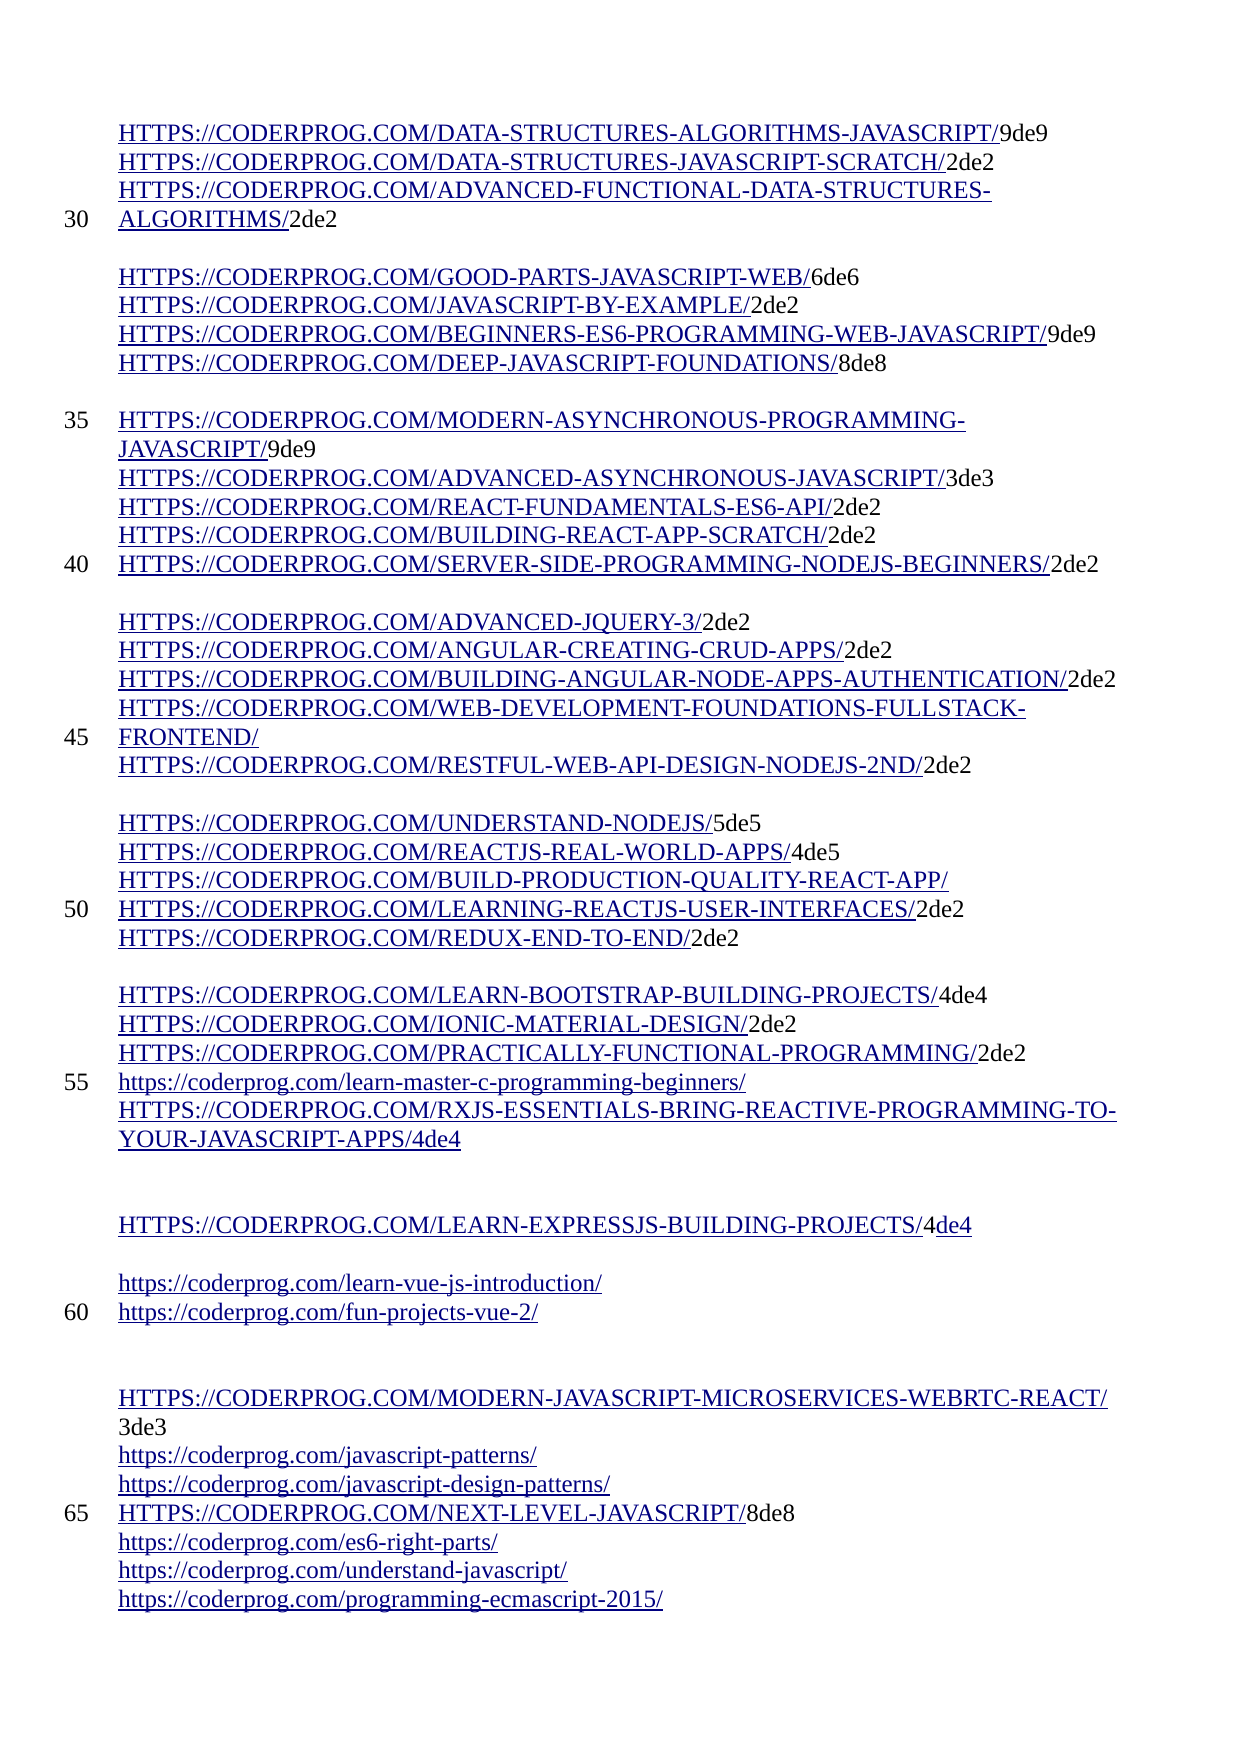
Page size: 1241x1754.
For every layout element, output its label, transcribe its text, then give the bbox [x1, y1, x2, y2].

text HTTPS://CODERPROG.COM/SERVER-SIDE-PROGRAMMING-NODEJS-BEGINNERS/2de2 [118, 549, 1122, 578]
text HTTPS://CODERPROG.COM/ADVANCED-FUNCTIONAL-DATA-STRUCTURES-ALGORITHMS/2de2 [118, 176, 1122, 233]
text HTTPS://CODERPROG.COM/DATA-STRUCTURES-JAVASCRIPT-SCRATCH/2de2 [118, 147, 1122, 176]
text https://coderprog.com/learn-master-c-programming-beginners/ [118, 1067, 1122, 1096]
text https://coderprog.com/learn-vue-js-introduction/ [118, 1268, 1122, 1297]
text HTTPS://CODERPROG.COM/UNDERSTAND-NODEJS/5de5 [118, 808, 1122, 837]
text HTTPS://CODERPROG.COM/MODERN-JAVASCRIPT-MICROSERVICES-WEBRTC-REACT/3de3 [118, 1383, 1122, 1441]
text HTTPS://CODERPROG.COM/BUILDING-REACT-APP-SCRATCH/2de2 [118, 521, 1122, 549]
text HTTPS://CODERPROG.COM/NEXT-LEVEL-JAVASCRIPT/8de8 [118, 1498, 1122, 1527]
text HTTPS://CODERPROG.COM/RXJS-ESSENTIALS-BRING-REACTIVE-PROGRAMMING-TO-YOUR-JAVASCRIPT-APPS/4de4 [118, 1096, 1122, 1153]
text HTTPS://CODERPROG.COM/REACTJS-REAL-WORLD-APPS/4de5 [118, 837, 1122, 866]
text HTTPS://CODERPROG.COM/MODERN-ASYNCHRONOUS-PROGRAMMING-JAVASCRIPT/9de9 [118, 406, 1122, 463]
text https://coderprog.com/programming-ecmascript-2015/ [118, 1584, 1122, 1613]
text HTTPS://CODERPROG.COM/PRACTICALLY-FUNCTIONAL-PROGRAMMING/2de2 [118, 1038, 1122, 1067]
text HTTPS://CODERPROG.COM/WEB-DEVELOPMENT-FOUNDATIONS-FULLSTACK-FRONTEND/ [118, 693, 1122, 751]
text HTTPS://CODERPROG.COM/REACT-FUNDAMENTALS-ES6-API/2de2 [118, 492, 1122, 521]
text https://coderprog.com/es6-right-parts/ [118, 1527, 1122, 1556]
text https://coderprog.com/understand-javascript/ [118, 1556, 1122, 1584]
text https://coderprog.com/fun-projects-vue-2/ [118, 1297, 1122, 1326]
text HTTPS://CODERPROG.COM/DATA-STRUCTURES-ALGORITHMS-JAVASCRIPT/9de9 [118, 118, 1122, 147]
text HTTPS://CODERPROG.COM/LEARN-EXPRESSJS-BUILDING-PROJECTS/4de4 [118, 1211, 1122, 1239]
text HTTPS://CODERPROG.COM/RESTFUL-WEB-API-DESIGN-NODEJS-2ND/2de2 [118, 751, 1122, 779]
text HTTPS://CODERPROG.COM/ANGULAR-CREATING-CRUD-APPS/2de2 [118, 636, 1122, 664]
text HTTPS://CODERPROG.COM/LEARNING-REACTJS-USER-INTERFACES/2de2 [118, 894, 1122, 923]
text HTTPS://CODERPROG.COM/JAVASCRIPT-BY-EXAMPLE/2de2 [118, 291, 1122, 319]
text HTTPS://CODERPROG.COM/BUILD-PRODUCTION-QUALITY-REACT-APP/ [118, 866, 1122, 894]
text HTTPS://CODERPROG.COM/BUILDING-ANGULAR-NODE-APPS-AUTHENTICATION/2de2 [118, 664, 1122, 693]
text HTTPS://CODERPROG.COM/BEGINNERS-ES6-PROGRAMMING-WEB-JAVASCRIPT/9de9 [118, 319, 1122, 348]
text HTTPS://CODERPROG.COM/IONIC-MATERIAL-DESIGN/2de2 [118, 1009, 1122, 1038]
text HTTPS://CODERPROG.COM/REDUX-END-TO-END/2de2 [118, 923, 1122, 952]
text https://coderprog.com/javascript-patterns/ [118, 1441, 1122, 1469]
text HTTPS://CODERPROG.COM/ADVANCED-ASYNCHRONOUS-JAVASCRIPT/3de3 [118, 463, 1122, 492]
text https://coderprog.com/javascript-design-patterns/ [118, 1469, 1122, 1498]
text HTTPS://CODERPROG.COM/LEARN-BOOTSTRAP-BUILDING-PROJECTS/4de4 [118, 981, 1122, 1009]
text HTTPS://CODERPROG.COM/DEEP-JAVASCRIPT-FOUNDATIONS/8de8 [118, 348, 1122, 377]
text HTTPS://CODERPROG.COM/ADVANCED-JQUERY-3/2de2 [118, 607, 1122, 636]
text HTTPS://CODERPROG.COM/GOOD-PARTS-JAVASCRIPT-WEB/6de6 [118, 262, 1122, 291]
